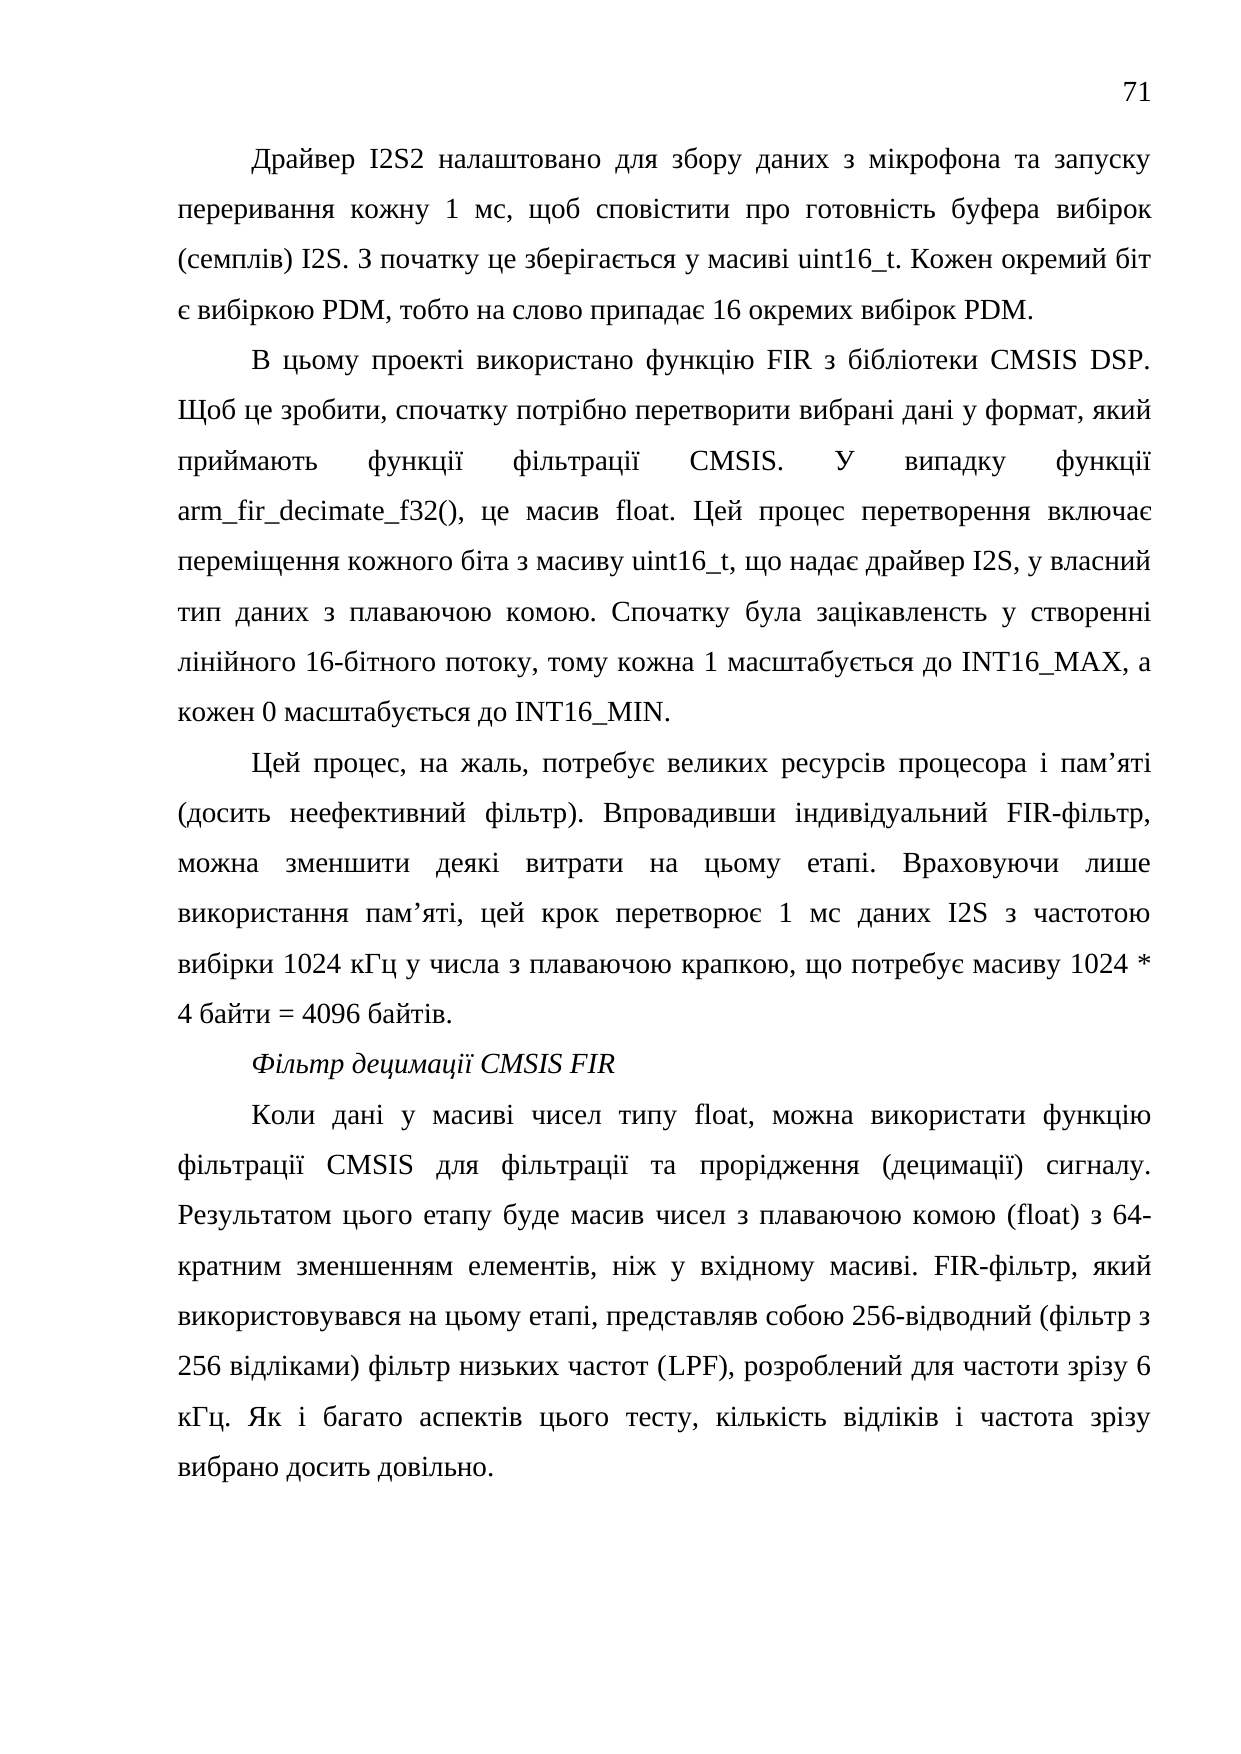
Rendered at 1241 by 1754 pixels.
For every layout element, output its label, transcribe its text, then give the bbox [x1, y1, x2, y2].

text Коли дані у масиві чисел типу float, можна використати функцію фільтрації CMSIS для фільтрації та прорідження (децимації) сигналу. Результатом цього етапу буде масив чисел з плаваючою комою (float) з 64-кратним зменшенням елементів, ніж у вхідному масиві. FIR-фільтр, який використовувався на цьому етапі, представляв собою 256-відводний (фільтр з 256 відліками) фільтр низьких частот (LPF), розроблений для частоти зрізу 6 кГц. Як і багато аспектів цього тесту, кількість відліків і частота зрізу вибрано досить довільно. [177, 1097, 1152, 1483]
text Фільтр децимації CMSIS FIR [177, 1047, 1152, 1080]
text В цьому проекті використано функцію FIR з бібліотеки CMSIS DSP. Щоб це зробити, спочатку потрібно перетворити вибрані дані у формат, який приймають функції фільтрації CMSIS. У випадку функції arm_fir_decimate_f32(), це масив float. Цей процес перетворення включає переміщення кожного біта з масиву uint16_t, що надає драйвер I2S, у власний тип даних з плаваючою комою. Спочатку була зацікавленсть у створенні лінійного 16-бітного потоку, тому кожна 1 масштабується до INT16_MAX, а кожен 0 масштабується до INT16_MIN. [177, 342, 1152, 728]
text Цей процес, на жаль, потребує великих ресурсів процесора і пам’яті (досить неефективний фільтр). Впровадивши індивідуальний FIR-фільтр, можна зменшити деякі витрати на цьому етапі. Враховуючи лише використання пам’яті, цей крок перетворює 1 мс даних I2S з частотою вибірки 1024 кГц у числа з плаваючою крапкою, що потребує масиву 1024 * 4 байти = 4096 байтів. [177, 745, 1152, 1030]
text Драйвер I2S2 налаштовано для збору даних з мікрофона та запуску переривання кожну 1 мс, щоб сповістити про готовність буфера вибірок (семплів) I2S. З початку це зберігається у масиві uint16_t. Кожен окремий біт є вибіркою PDM, тобто на слово припадає 16 окремих вибірок PDM. [177, 141, 1152, 325]
